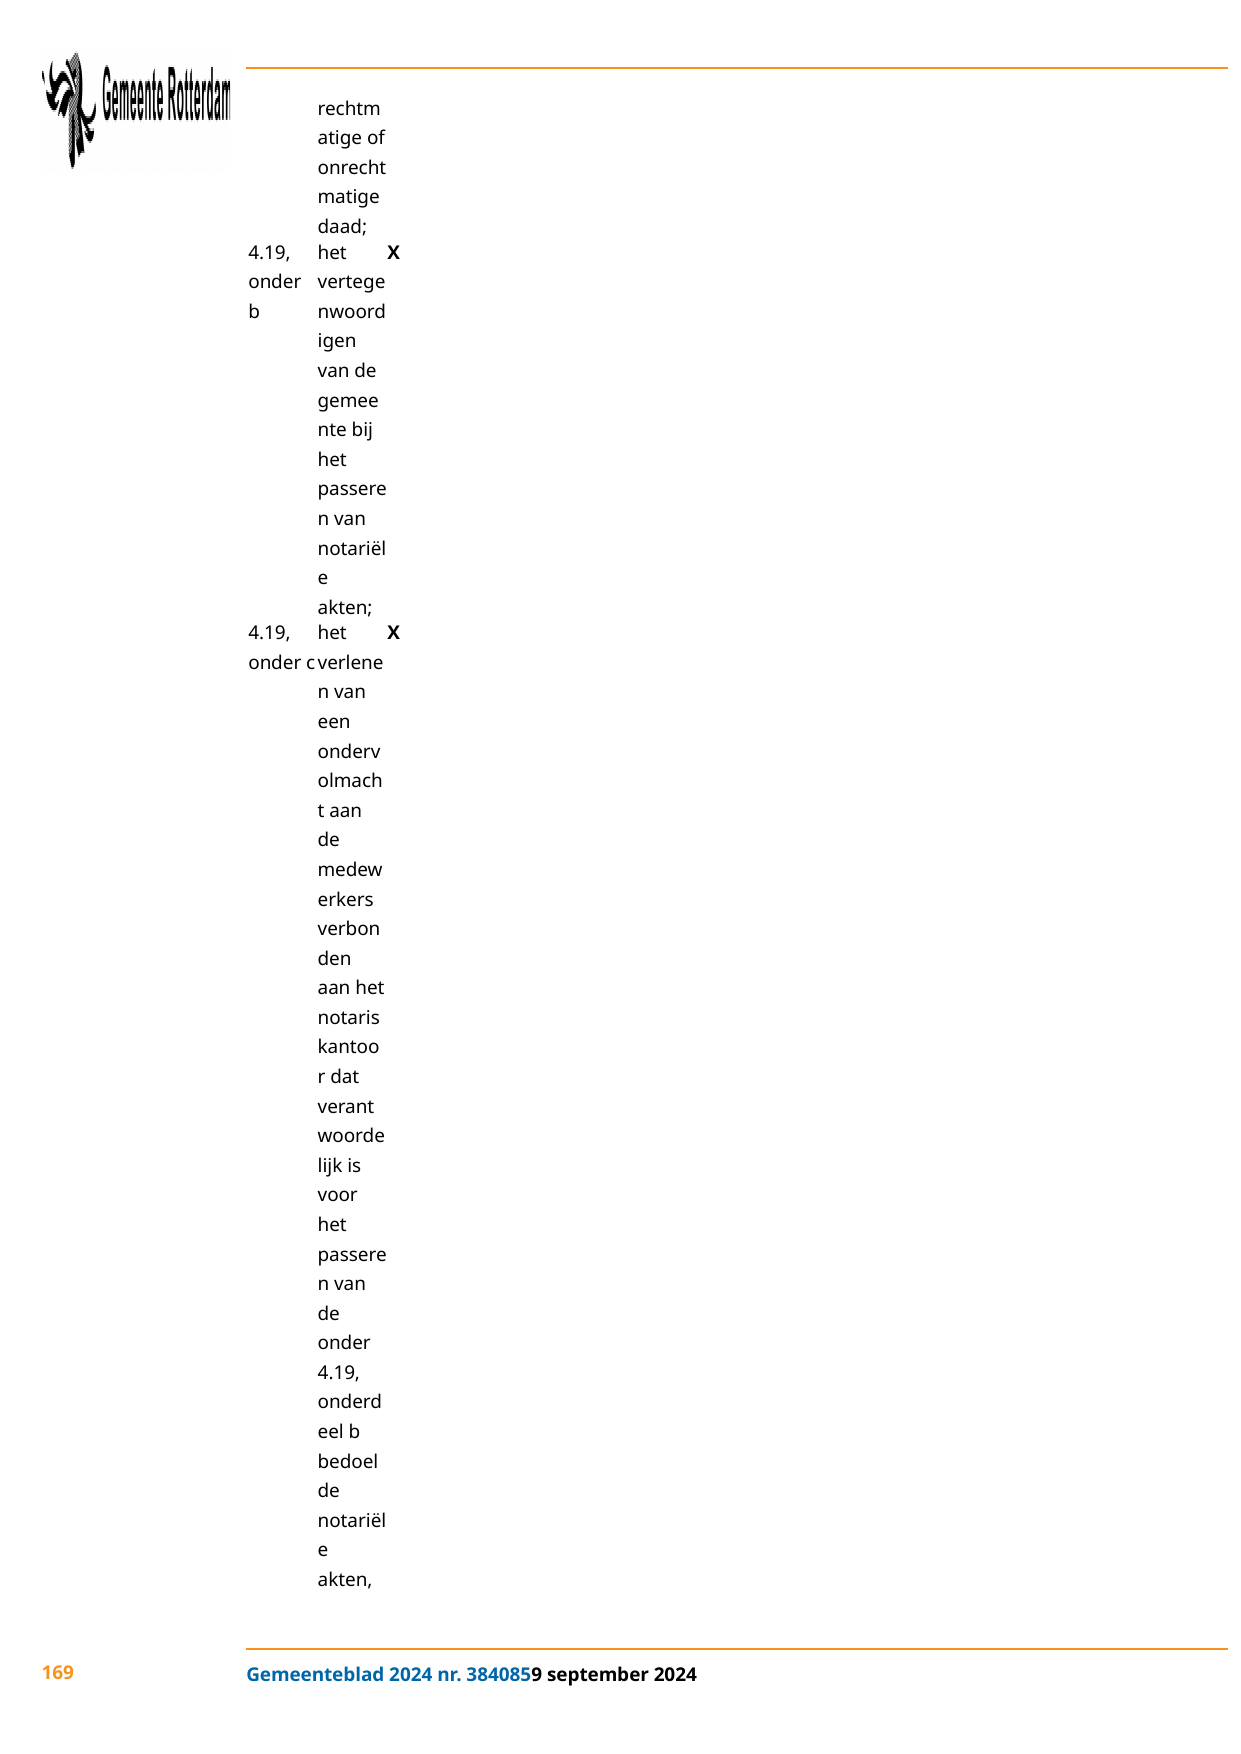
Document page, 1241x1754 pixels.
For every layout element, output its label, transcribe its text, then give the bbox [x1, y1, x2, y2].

table_cell het verlenen van een ondervolmacht aan de medewerkers verbonden aan het notariskantoor dat verantwoordelijk is voor het passeren van de onder 4.19, onderdeel b bedoelde notariële akten, [318, 620, 387, 1592]
table_cell X [387, 620, 526, 1592]
table_cell [596, 620, 665, 1592]
table_cell [1013, 95, 1082, 239]
table_cell [596, 95, 665, 239]
table_cell 4.19, onder c [248, 620, 317, 1592]
table_cell [735, 620, 873, 1592]
picture [41, 47, 231, 172]
table_cell [665, 239, 734, 619]
table_cell [1013, 620, 1082, 1592]
table_cell 4.19, onder b [248, 239, 317, 619]
table_cell [735, 239, 873, 619]
table_cell [874, 95, 1013, 239]
table_cell [248, 95, 317, 239]
table_cell [1082, 239, 1152, 619]
table_cell het vertegenwoordigen van de gemeente bij het passeren van notariële akten; [318, 239, 387, 619]
table_cell [526, 95, 596, 239]
table_cell [874, 620, 1013, 1592]
table_cell [665, 620, 734, 1592]
table_cell [596, 239, 665, 619]
table_cell [526, 620, 596, 1592]
table_cell [387, 95, 526, 239]
table_cell rechtmatige of onrechtmatige daad; [318, 95, 387, 239]
table_cell X [387, 239, 526, 619]
table_cell [735, 95, 873, 239]
table_cell [1082, 620, 1152, 1592]
table_cell [1082, 95, 1152, 239]
table_cell [665, 95, 734, 239]
table_cell [1013, 239, 1082, 619]
table_cell [874, 239, 1013, 619]
table_cell [526, 239, 596, 619]
